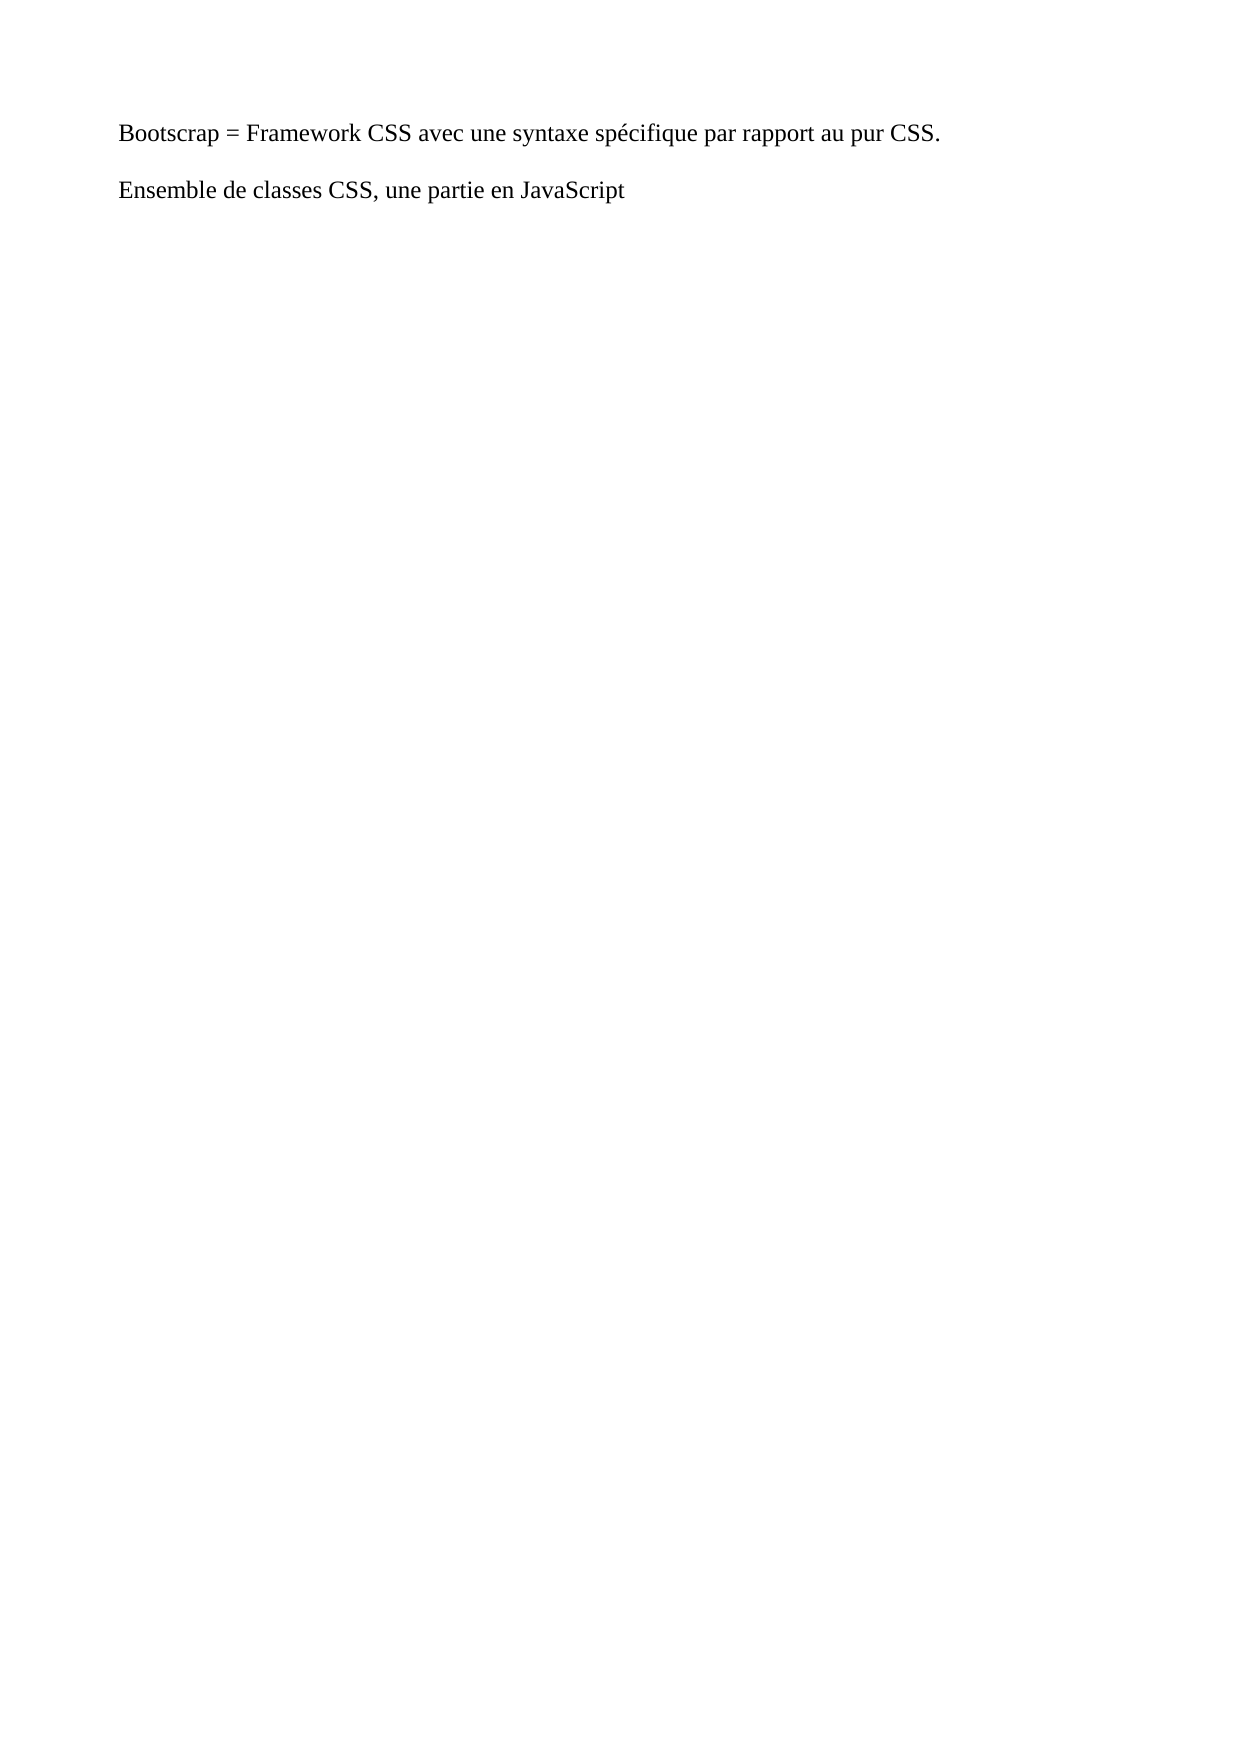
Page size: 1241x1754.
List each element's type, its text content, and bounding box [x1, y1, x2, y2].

text Bootscrap = Framework CSS avec une syntaxe spécifique par rapport au pur CSS. [118, 118, 1122, 147]
text Ensemble de classes CSS, une partie en JavaScript [118, 176, 1122, 204]
